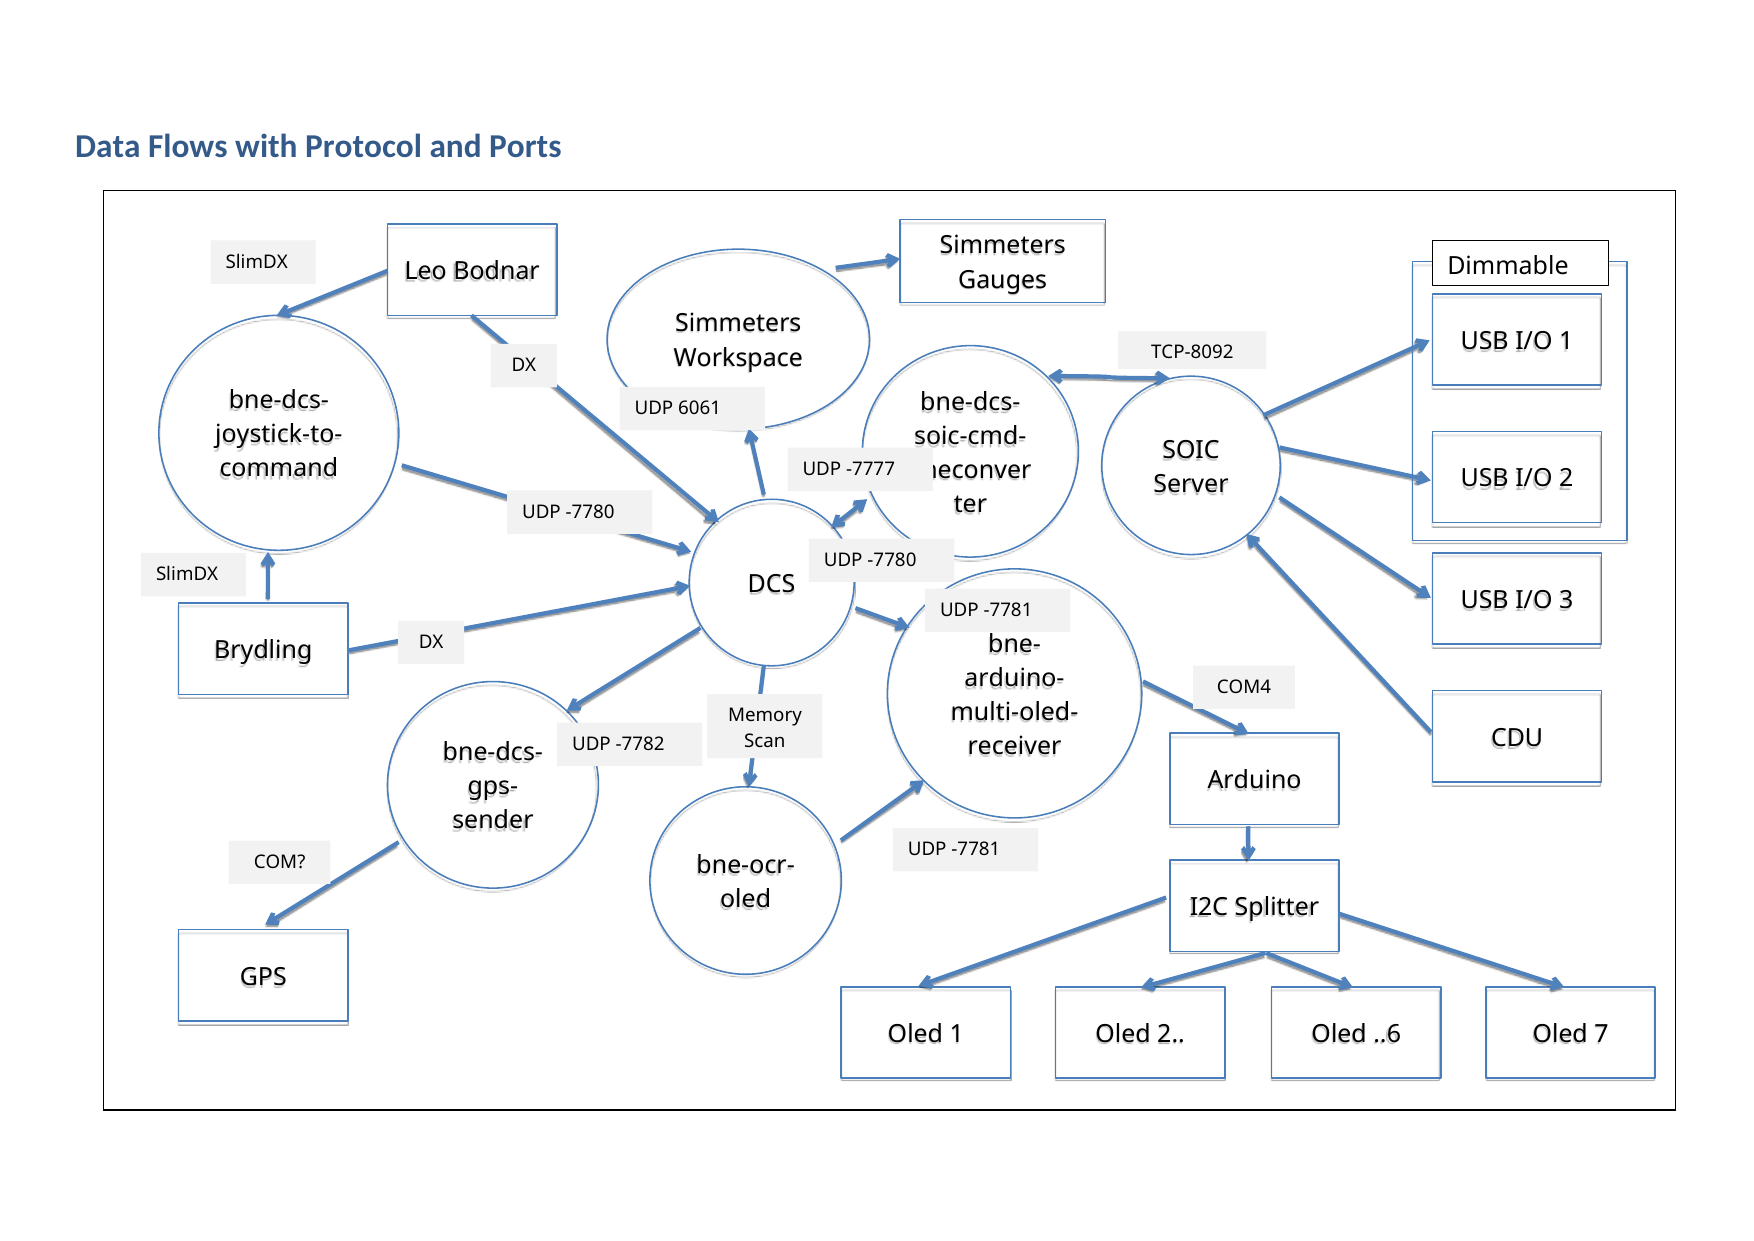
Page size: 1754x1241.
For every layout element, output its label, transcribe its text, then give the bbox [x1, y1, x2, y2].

subtitle Data Flows with Protocol and Ports [75, 125, 1679, 166]
